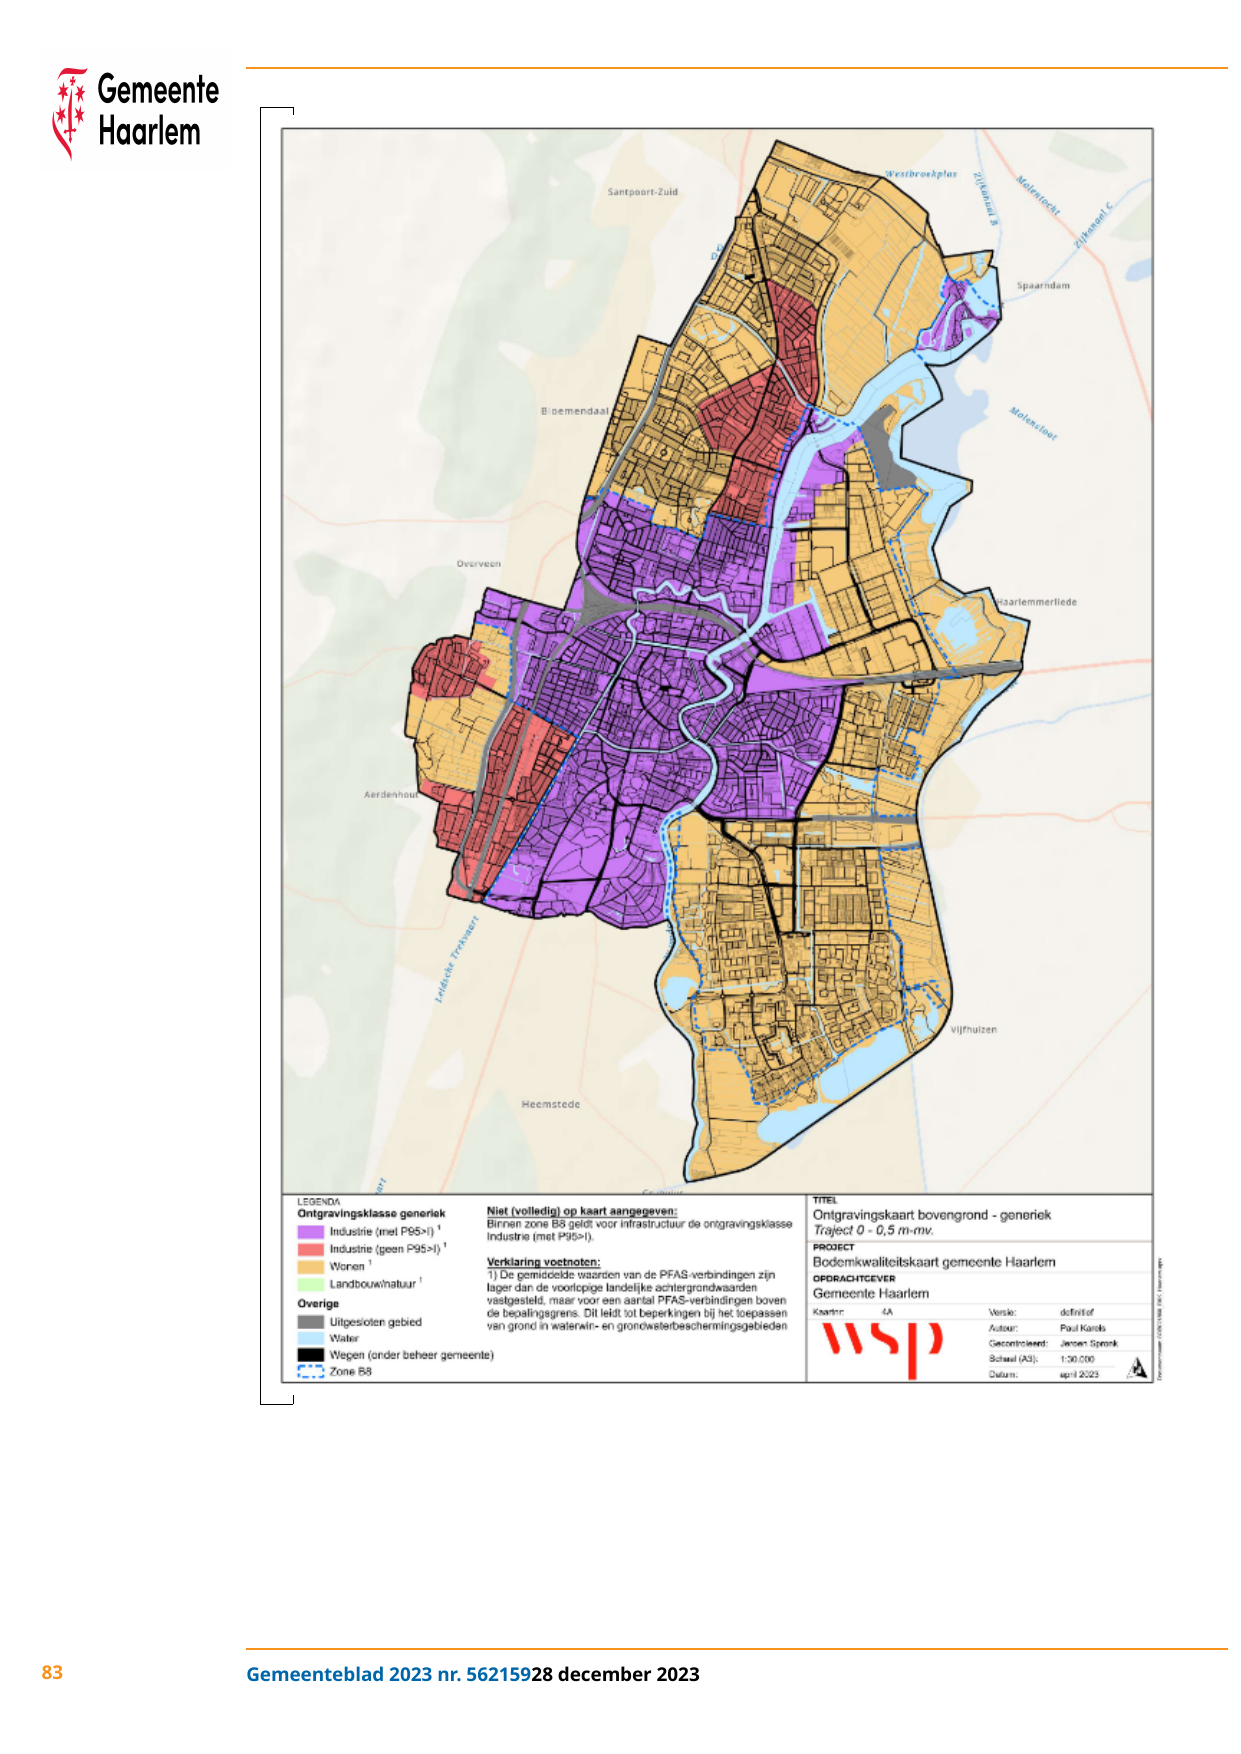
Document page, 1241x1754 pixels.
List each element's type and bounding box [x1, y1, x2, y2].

picture [268, 115, 1173, 1395]
picture [41, 47, 231, 172]
